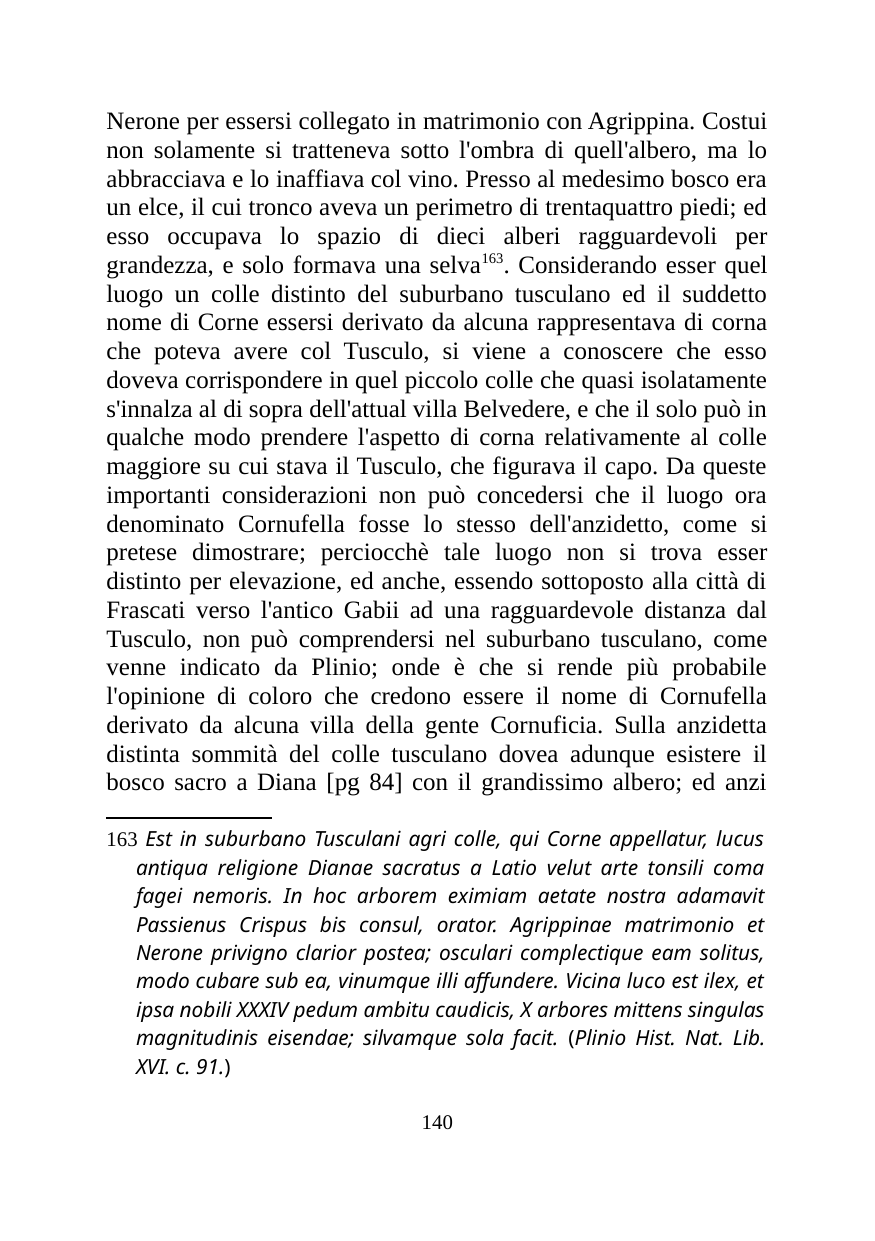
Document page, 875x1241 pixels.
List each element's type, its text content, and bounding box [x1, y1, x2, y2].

text Nerone per essersi collegato in matrimonio con Agrippina. Costui non solamente si tratteneva sotto l'ombra di quell'albero, ma lo abbracciava e lo inaffiava col vino. Presso al medesimo bosco era un elce, il cui tronco aveva un perimetro di trentaquattro piedi; ed esso occupava lo spazio di dieci alberi ragguardevoli per grandezza, e solo formava una selva. Considerando esser quel luogo un colle distinto del suburbano tusculano ed il suddetto nome di Corne essersi derivato da alcuna rappresentava di corna che poteva avere col Tusculo, si viene a conoscere che esso doveva corrispondere in quel piccolo colle che quasi isolatamente s'innalza al di sopra dell'attual villa Belvedere, e che il solo può in qualche modo prendere l'aspetto di corna relativamente al colle maggiore su cui stava il Tusculo, che figurava il capo. Da queste importanti considerazioni non può concedersi che il luogo ora denominato Cornufella fosse lo stesso dell'anzidetto, come si pretese dimostrare; perciocchè tale luogo non si trova esser distinto per elevazione, ed anche, essendo sottoposto alla città di Frascati verso l'antico Gabii ad una ragguardevole distanza dal Tusculo, non può comprendersi nel suburbano tusculano, come venne indicato da Plinio; onde è che si rende più probabile l'opinione di coloro che credono essere il nome di Cornufella derivato da alcuna villa della gente Cornuficia. Sulla anzidetta distinta sommità del colle tusculano dovea adunque esistere il bosco sacro a Diana [pg 84] con il grandissimo albero; ed anzi [106, 106, 768, 796]
text Est in suburbano Tusculani agri colle, qui Corne appellatur, lucus antiqua religione Dianae sacratus a Latio velut arte tonsili coma fagei nemoris. In hoc arborem eximiam aetate nostra adamavit Passienus Crispus bis consul, orator. Agrippinae matrimonio et Nerone privigno clarior postea; osculari complectique eam solitus, modo cubare sub ea, vinumque illi affundere. Vicina luco est ilex, et ipsa nobili XXXIV pedum ambitu caudicis, X arbores mittens singulas magnitudinis eisendae; silvamque sola facit. (Plinio Hist. Nat. Lib. XVI. c. 91.) [106, 824, 768, 1080]
